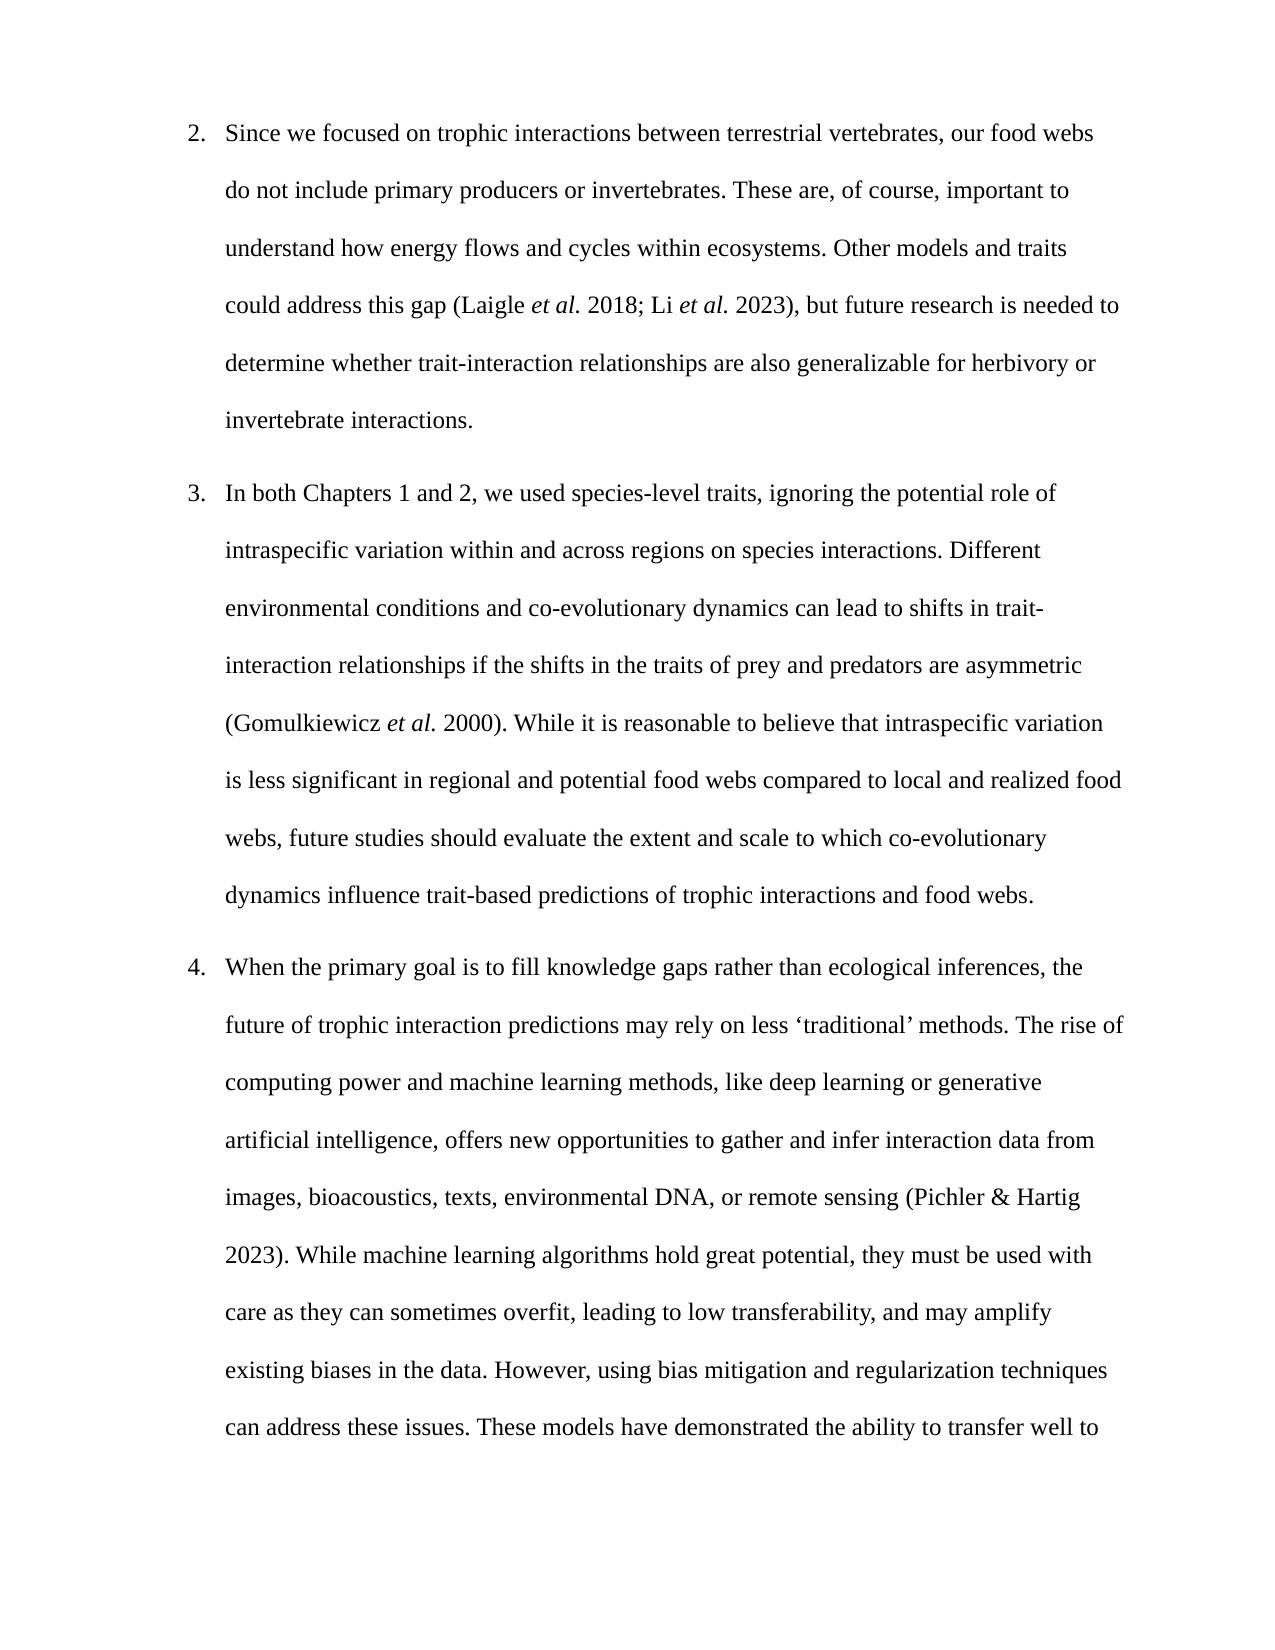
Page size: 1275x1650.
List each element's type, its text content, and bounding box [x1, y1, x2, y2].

list In both Chapters 1 and 2, we used species-level traits, ignoring the potential role of intraspecific variation within and across regions on species interactions. Different environmental conditions and co-evolutionary dynamics can lead to shifts in trait-interaction relationships if the shifts in the traits of prey and predators are asymmetric (Gomulkiewicz et al. 2000). While it is reasonable to believe that intraspecific variation is less significant in regional and potential food webs compared to local and realized food webs, future studies should evaluate the extent and scale to which co-evolutionary dynamics influence trait-based predictions of trophic interactions and food webs. [187, 478, 1125, 909]
list Since we focused on trophic interactions between terrestrial vertebrates, our food webs do not include primary producers or invertebrates. These are, of course, important to understand how energy flows and cycles within ecosystems. Other models and traits could address this gap (Laigle et al. 2018; Li et al. 2023), but future research is needed to determine whether trait-interaction relationships are also generalizable for herbivory or invertebrate interactions. [187, 118, 1125, 434]
list When the primary goal is to fill knowledge gaps rather than ecological inferences, the future of trophic interaction predictions may rely on less ‘traditional’ methods. The rise of computing power and machine learning methods, like deep learning or generative artificial intelligence, offers new opportunities to gather and infer interaction data from images, bioacoustics, texts, environmental DNA, or remote sensing (Pichler & Hartig 2023). While machine learning algorithms hold great potential, they must be used with care as they can sometimes overfit, leading to low transferability, and may amplify existing biases in the data. However, using bias mitigation and regularization techniques can address these issues. These models have demonstrated the ability to transfer well to [187, 952, 1125, 1441]
